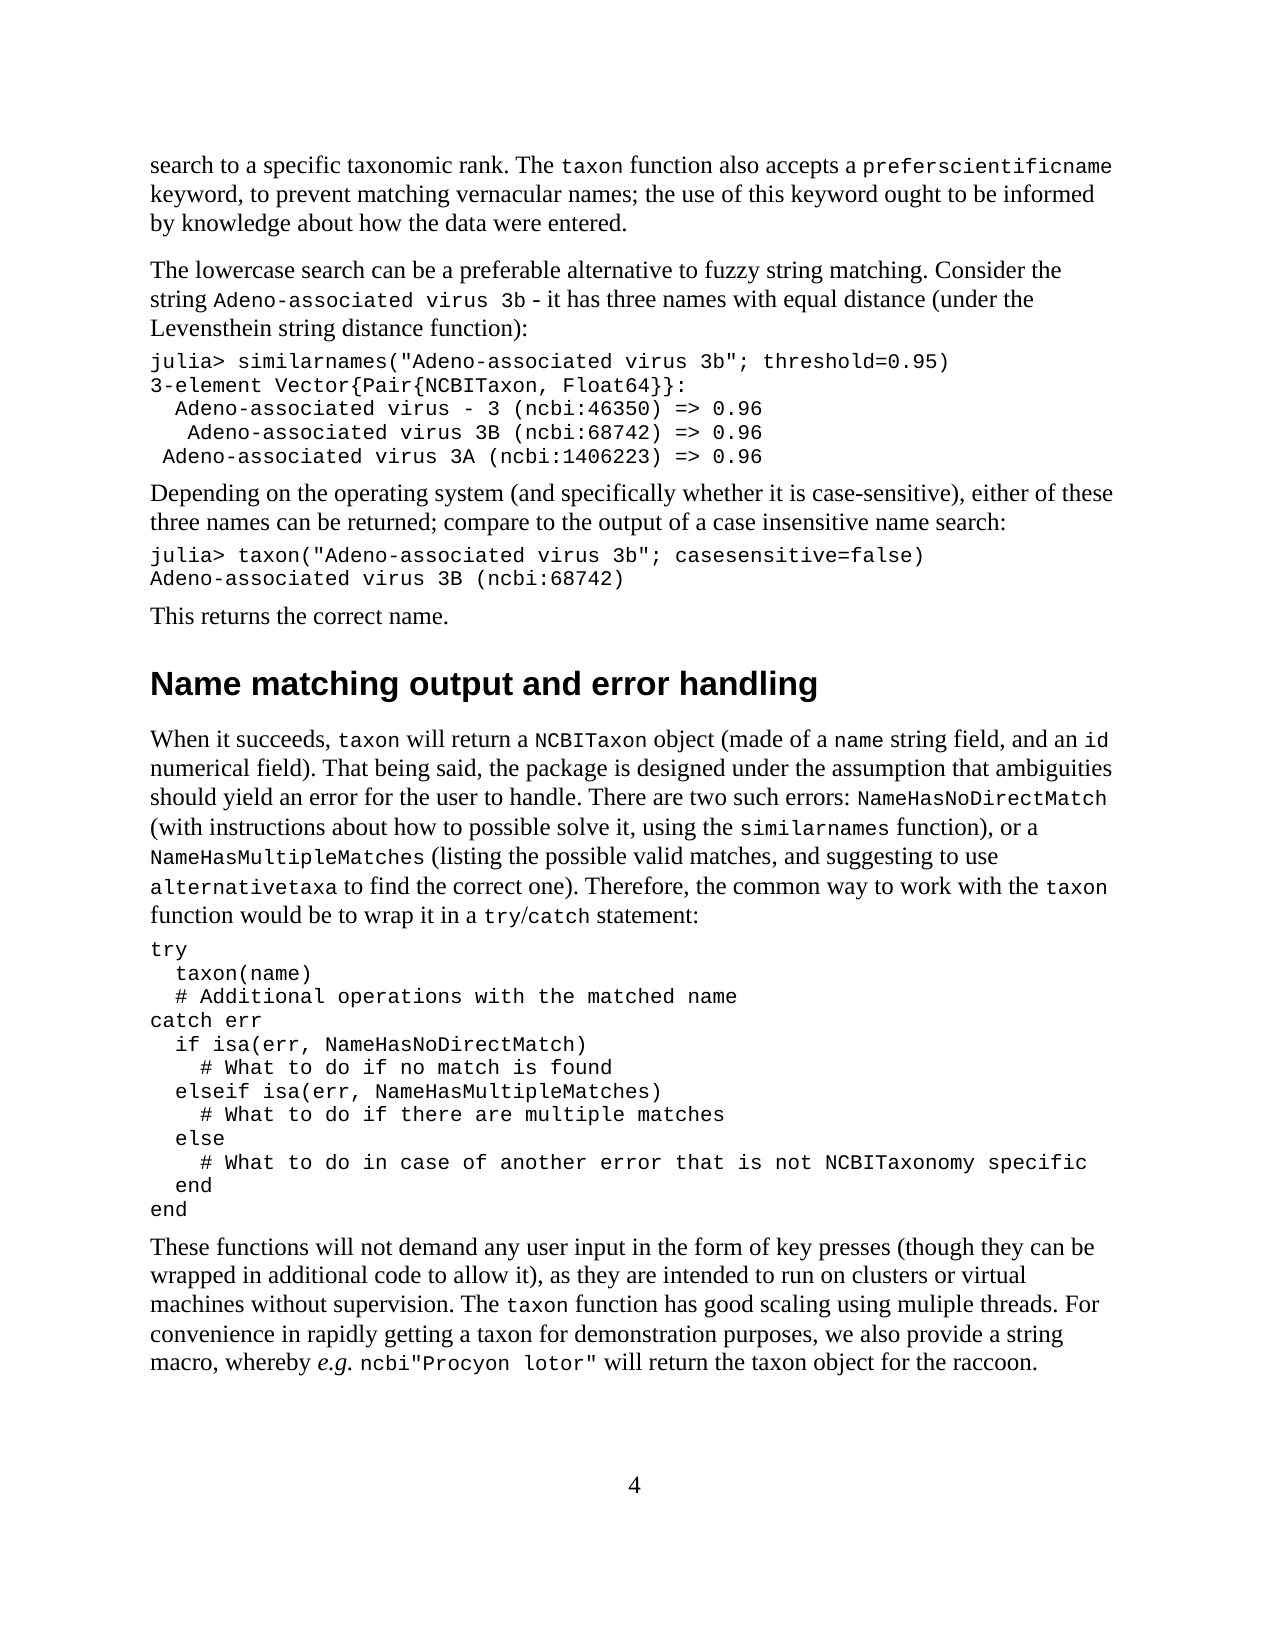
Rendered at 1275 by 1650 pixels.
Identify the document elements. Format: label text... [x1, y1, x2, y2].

text This returns the correct name. [150, 601, 1125, 630]
text else [150, 1128, 1125, 1152]
text catch err [150, 1010, 1125, 1033]
text # What to do in case of another error that is not NCBITaxonomy specific [150, 1152, 1125, 1175]
text taxon(name) [150, 963, 1125, 986]
text Adeno-associated virus 3B (ncbi:68742) [150, 568, 1125, 592]
text julia> taxon("Adeno-associated virus 3b"; casesensitive=false) [150, 545, 1125, 568]
text end [150, 1175, 1125, 1199]
text if isa(err, NameHasNoDirectMatch) [150, 1033, 1125, 1057]
subtitle Name matching output and error handling [150, 664, 1125, 702]
text elseif isa(err, NameHasMultipleMatches) [150, 1081, 1125, 1104]
text 3-element Vector{Pair{NCBITaxon, Float64}}: [150, 375, 1125, 398]
text Adeno-associated virus - 3 (ncbi:46350) => 0.96 [150, 398, 1125, 422]
text # What to do if there are multiple matches [150, 1104, 1125, 1128]
text Adeno-associated virus 3A (ncbi:1406223) => 0.96 [150, 446, 1125, 469]
text julia> similarnames("Adeno-associated virus 3b"; threshold=0.95) [150, 351, 1125, 375]
text search to a specific taxonomic rank. The taxon function also accepts a preferscientificname keyword, to prevent matching vernacular names; the use of this keyword ought to be informed by knowledge about how the data were entered. [150, 150, 1125, 237]
text end [150, 1199, 1125, 1223]
text # Additional operations with the matched name [150, 986, 1125, 1010]
text Adeno-associated virus 3B (ncbi:68742) => 0.96 [150, 422, 1125, 446]
text The lowercase search can be a preferable alternative to fuzzy string matching. Consider the string Adeno-associated virus 3b - it has three names with equal distance (under the Levensthein string distance function): [150, 255, 1125, 342]
text Depending on the operating system (and specifically whether it is case-sensitive), either of these three names can be returned; compare to the output of a case insensitive name search: [150, 478, 1125, 536]
text # What to do if no match is found [150, 1057, 1125, 1081]
text These functions will not demand any user input in the form of key presses (though they can be wrapped in additional code to allow it), as they are intended to run on clusters or virtual machines without supervision. The taxon function has good scaling using muliple threads. For convenience in rapidly getting a taxon for demonstration purposes, we also provide a string macro, whereby e.g. ncbi"Procyon lotor" will return the taxon object for the raccoon. [150, 1232, 1125, 1377]
text When it succeeds, taxon will return a NCBITaxon object (made of a name string field, and an id numerical field). That being said, the package is designed under the assumption that ambiguities should yield an error for the user to handle. There are two such errors: NameHasNoDirectMatch (with instructions about how to possible solve it, using the similarnames function), or a NameHasMultipleMatches (listing the possible valid matches, and suggesting to use alternativetaxa to find the correct one). Therefore, the common way to work with the taxon function would be to wrap it in a try/catch statement: [150, 724, 1125, 930]
text try [150, 939, 1125, 963]
